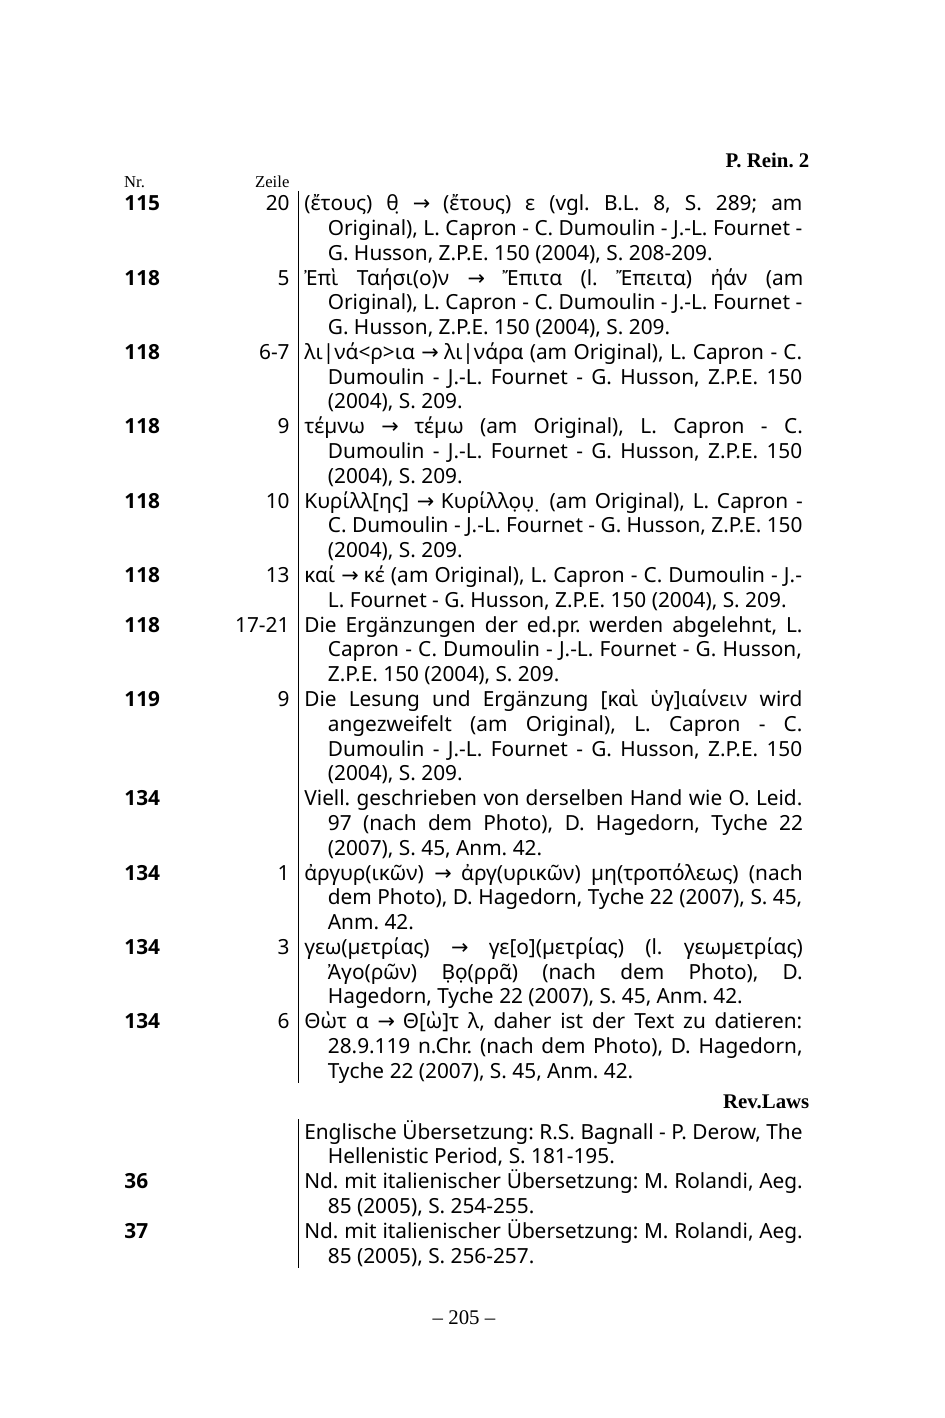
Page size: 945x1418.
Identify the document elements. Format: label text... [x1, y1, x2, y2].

table_cell Nd. mit italienischer Übersetzung: M. Rolandi, Aeg. 85 (2005), S. 256-257. [299, 1219, 809, 1268]
table_header [207, 1119, 298, 1169]
table_cell 9 [207, 687, 298, 786]
table_cell 119 [118, 687, 207, 786]
table_cell (ἔτους) θ̣ → (ἔτους) ε (vgl. B.L. 8, S. 289; am Original), L. Capron - C. Dumoulin - J.-L. Fournet - G. Husson, Z.P.E. 150 (2004), S. 208-209. [299, 191, 809, 265]
table_cell 13 [207, 563, 298, 612]
table_cell γεω(μετρίας) → γε[ο](μετρίας) (l. γεωμετρίας) Ἀγο(ρῶν) Β̣ο̣(ρρᾶ) (nach dem Photo), D. Hagedorn, Tyche 22 (2007), S. 45, Anm. 42. [299, 935, 809, 1009]
table_cell 37 [118, 1219, 207, 1268]
table_cell 1 [207, 860, 298, 934]
table_cell λι|νά<ρ>ια → λι|νάρα (am Original), L. Capron - C. Dumoulin - J.-L. Fournet - G. Husson, Z.P.E. 150 (2004), S. 209. [299, 340, 809, 414]
table_cell 3 [207, 935, 298, 1009]
table_cell ἀργυρ(ικῶν) → ἀργ(υρικῶν) μη(τροπόλεως) (nach dem Photo), D. Hagedorn, Tyche 22 (2007), S. 45, Anm. 42. [299, 860, 809, 934]
table_cell 17-21 [207, 612, 298, 687]
table_cell Κυρίλλ[ης] → Κυρίλλο̣υ̣ ̣ (am Original), L. Capron - C. Dumoulin - J.-L. Fournet - G. Husson, Z.P.E. 150 (2004), S. 209. [299, 488, 809, 563]
table_cell 134 [118, 1009, 207, 1083]
table_cell 134 [118, 860, 207, 934]
table_cell Ἐπὶ Ταήσι(ο)ν → Ἔπιτα (l. Ἔπειτα) ἠάν (am Original), L. Capron - C. Dumoulin - J.-L. Fournet - G. Husson, Z.P.E. 150 (2004), S. 209. [299, 265, 809, 339]
table_cell [207, 786, 298, 860]
table_cell 5 [207, 265, 298, 339]
table_cell Viell. geschrieben von derselben Hand wie O. Leid. 97 (nach dem Photo), D. Hagedorn, Tyche 22 (2007), S. 45, Anm. 42. [299, 786, 809, 860]
table_cell 10 [207, 488, 298, 563]
table_cell 118 [118, 612, 207, 687]
table_cell 134 [118, 786, 207, 860]
table_cell 36 [118, 1169, 207, 1218]
table_cell Die Ergänzungen der ed.pr. werden abgelehnt, L. Capron - C. Dumoulin - J.-L. Fournet - G. Husson, Z.P.E. 150 (2004), S. 209. [299, 612, 809, 687]
table_header Englische Übersetzung: R.S. Bagnall - P. Derow, The Hellenistic Period, S. 181-195. [299, 1119, 809, 1169]
table_cell 20 [207, 191, 298, 265]
table_cell καί → κέ (am Original), L. Capron - C. Dumoulin - J.-L. Fournet - G. Husson, Z.P.E. 150 (2004), S. 209. [299, 563, 809, 612]
table_cell 118 [118, 488, 207, 563]
table_cell Nd. mit italienischer Übersetzung: M. Rolandi, Aeg. 85 (2005), S. 254-255. [299, 1169, 809, 1218]
table_cell 118 [118, 563, 207, 612]
table_header [118, 1119, 207, 1169]
table_cell 118 [118, 414, 207, 488]
table_cell τέμνω → τέμω (am Original), L. Capron - C. Dumoulin - J.-L. Fournet - G. Husson, Z.P.E. 150 (2004), S. 209. [299, 414, 809, 488]
table_cell 134 [118, 935, 207, 1009]
table_cell [207, 1219, 298, 1268]
table_cell 115 [118, 191, 207, 265]
table_cell Θὼτ α → Θ[ὼ]τ λ, daher ist der Text zu datieren: 28.9.119 n.Chr. (nach dem Photo), D. Hagedorn, Tyche 22 (2007), S. 45, Anm. 42. [299, 1009, 809, 1083]
table_cell Die Lesung und Ergänzung [καὶ ὑγ]ιαίνειν wird angezweifelt (am Original), L. Capron - C. Dumoulin - J.-L. Fournet - G. Husson, Z.P.E. 150 (2004), S. 209. [299, 687, 809, 786]
table_cell 118 [118, 340, 207, 414]
table_cell 6 [207, 1009, 298, 1083]
table_cell 118 [118, 265, 207, 339]
table_cell 6-7 [207, 340, 298, 414]
table_cell [207, 1169, 298, 1218]
table_cell 9 [207, 414, 298, 488]
subtitle Rev.Laws [118, 1089, 809, 1113]
